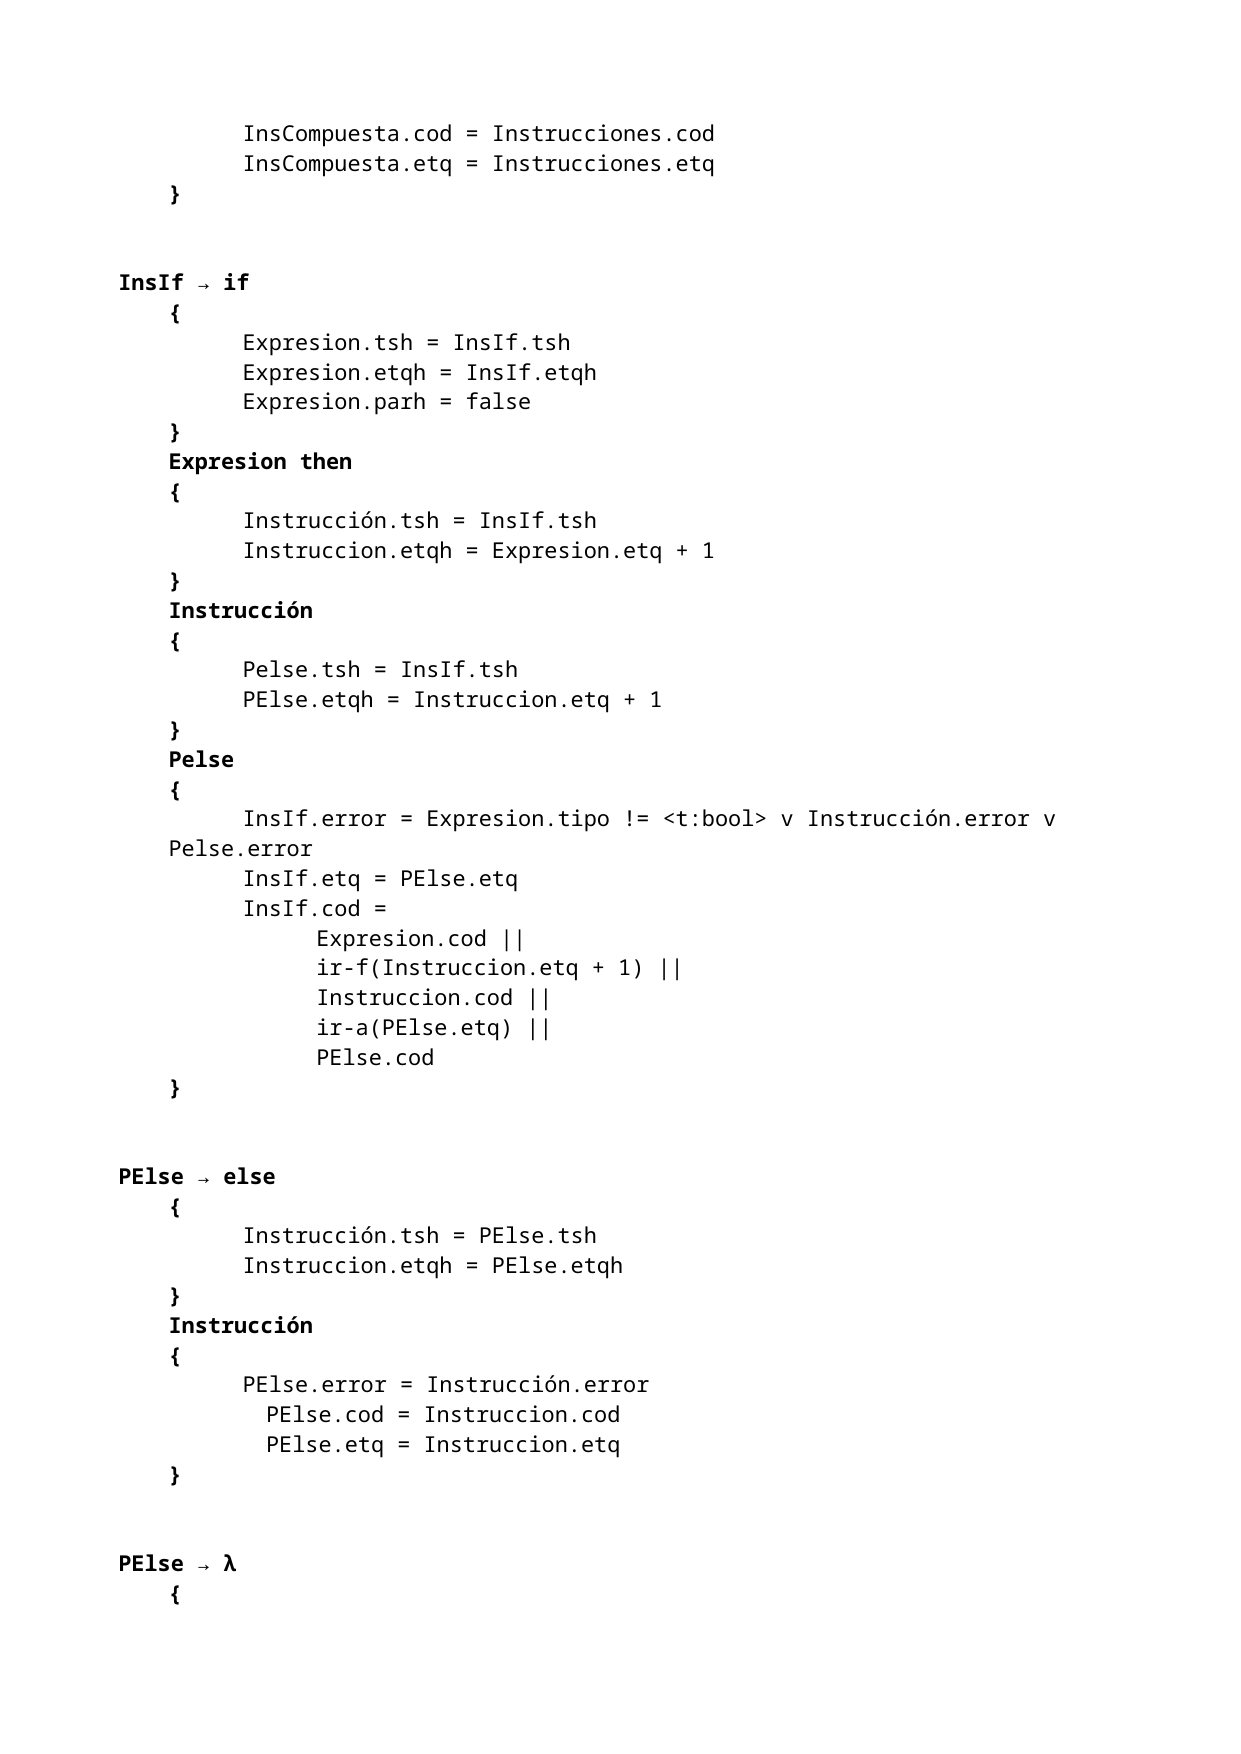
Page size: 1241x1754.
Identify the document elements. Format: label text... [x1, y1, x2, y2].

text PElse.error = Instrucción.error [168, 1369, 1122, 1399]
text Instruccion.etqh = PElse.etqh [168, 1250, 1122, 1280]
text { [168, 297, 1122, 327]
text } [168, 1280, 1122, 1310]
text } [168, 714, 1122, 744]
text } [168, 1459, 1122, 1488]
text { [168, 476, 1122, 505]
text PElse.cod = Instruccion.cod [118, 1399, 1122, 1429]
text } [168, 416, 1122, 446]
text { [168, 624, 1122, 654]
text InsIf.etq = PElse.etq [168, 863, 1122, 893]
text Expresion then [168, 446, 1122, 476]
text InsCompuesta.etq = Instrucciones.etq [168, 148, 1122, 178]
text InsIf → if [118, 267, 1122, 297]
text PElse.cod [168, 1042, 1122, 1071]
text InsIf.cod = [168, 893, 1122, 922]
text Instrucción.tsh = InsIf.tsh [168, 505, 1122, 535]
text } [168, 565, 1122, 595]
text Expresion.parh = false [168, 386, 1122, 416]
text PElse → λ [118, 1548, 1122, 1578]
text Instruccion.etqh = Expresion.etq + 1 [168, 535, 1122, 565]
text Pelse.tsh = InsIf.tsh [168, 654, 1122, 684]
text Expresion.cod || [168, 922, 1122, 952]
text Instrucción [168, 1310, 1122, 1339]
text ir-f(Instruccion.etq + 1) || [168, 952, 1122, 982]
text PElse.etqh = Instruccion.etq + 1 [168, 684, 1122, 714]
text PElse → else [118, 1161, 1122, 1191]
text { [168, 1578, 1122, 1608]
text } [168, 178, 1122, 207]
text { [168, 773, 1122, 803]
text } [168, 1071, 1122, 1101]
text Instruccion.cod || [168, 982, 1122, 1012]
text PElse.etq = Instruccion.etq [118, 1429, 1122, 1459]
text InsIf.error = Expresion.tipo != <t:bool> v Instrucción.error v Pelse.error [168, 803, 1122, 863]
text Expresion.tsh = InsIf.tsh [168, 327, 1122, 356]
text InsCompuesta.cod = Instrucciones.cod [168, 118, 1122, 148]
text { [168, 1339, 1122, 1369]
text Instrucción.tsh = PElse.tsh [168, 1220, 1122, 1250]
text Expresion.etqh = InsIf.etqh [168, 356, 1122, 386]
text Instrucción [168, 595, 1122, 624]
text ir-a(PElse.etq) || [168, 1012, 1122, 1042]
text Pelse [168, 744, 1122, 773]
text { [168, 1191, 1122, 1220]
